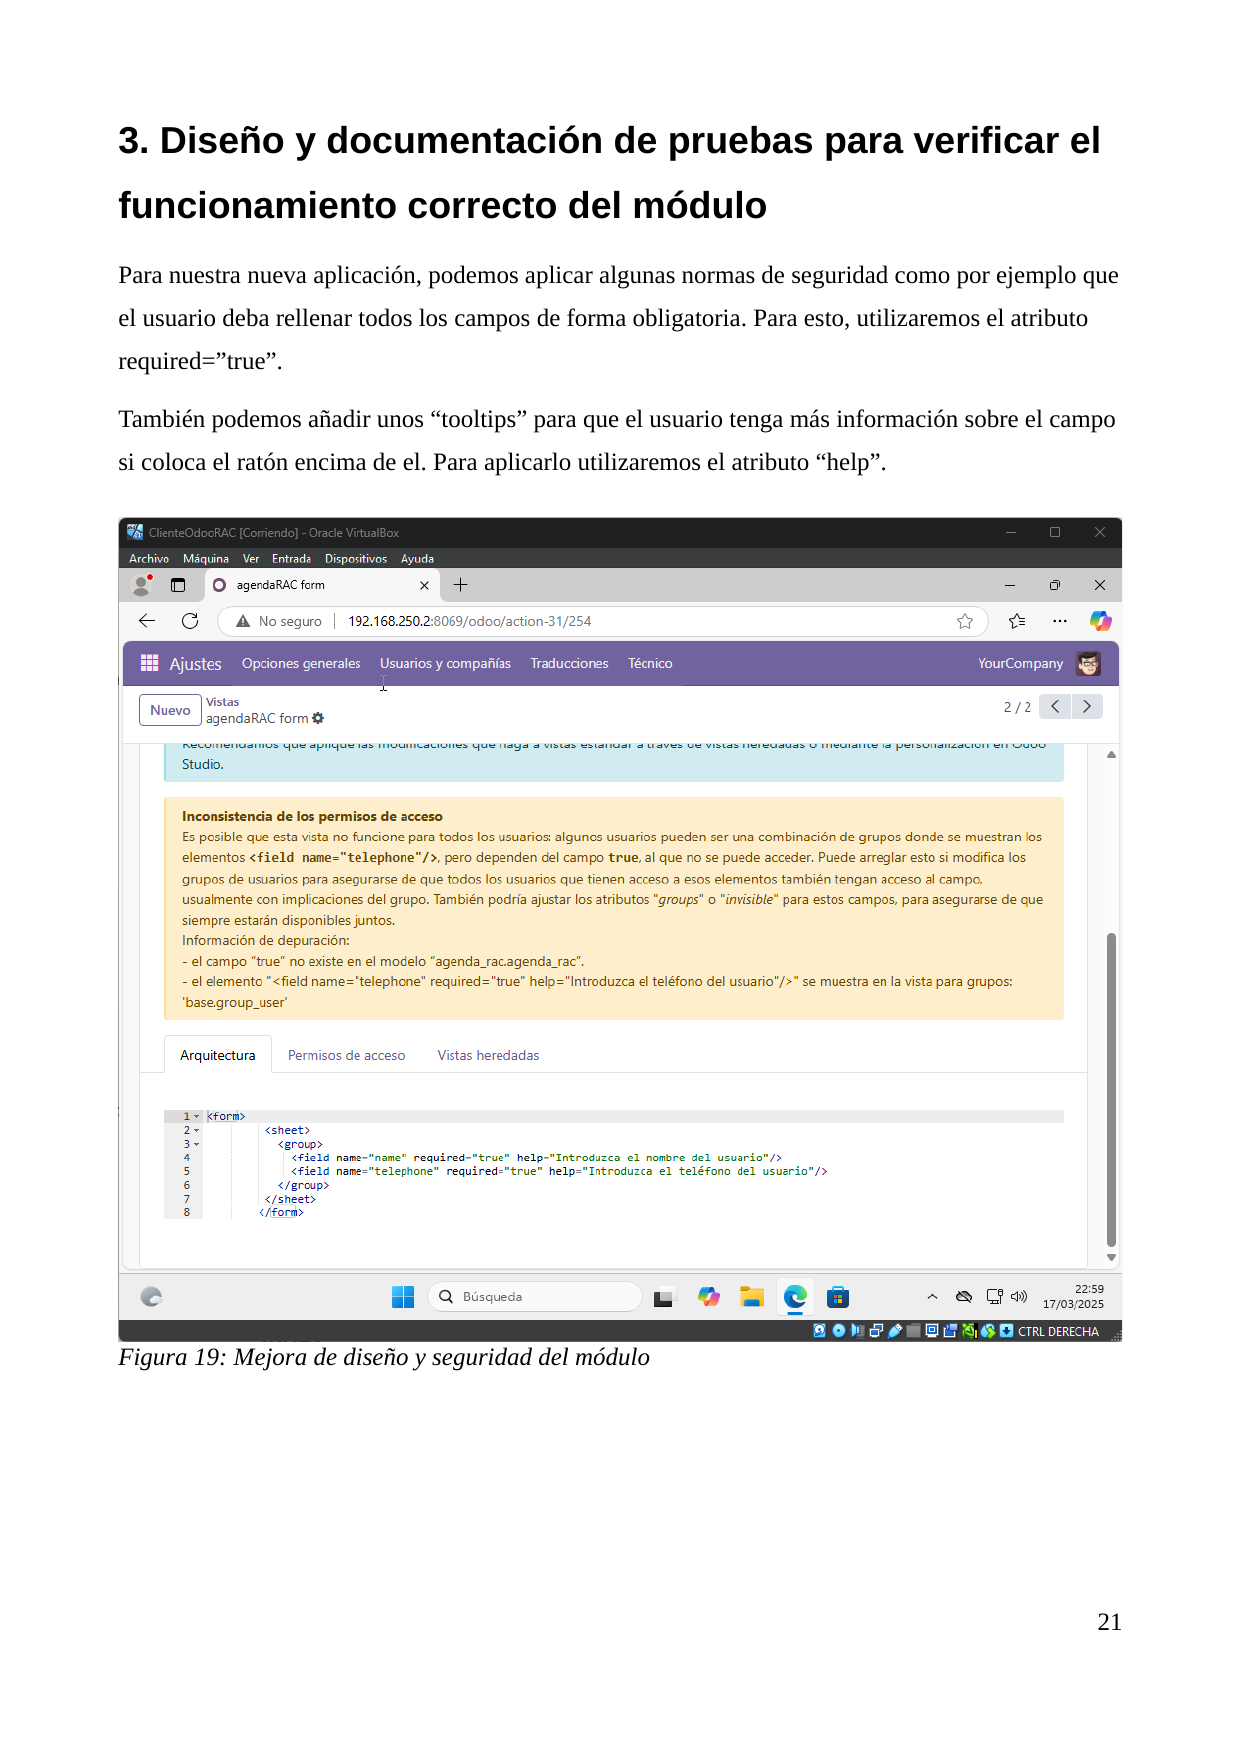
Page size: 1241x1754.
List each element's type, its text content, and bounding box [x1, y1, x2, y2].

picture [118, 517, 1123, 1342]
text Figura 19: Mejora de diseño y seguridad del módulo [118, 1342, 1122, 1371]
text Para nuestra nueva aplicación, podemos aplicar algunas normas de seguridad como por ejemplo que el usuario deba rellenar todos los campos de forma obligatoria. Para esto, utilizaremos el atributo required=”true”. [118, 260, 1122, 375]
text También podemos añadir unos “tooltips” para que el usuario tenga más información sobre el campo si coloca el ratón encima de el. Para aplicarlo utilizaremos el atributo “help”. [118, 404, 1122, 476]
subtitle 3. Diseño y documentación de pruebas para verificar el funcionamiento correcto del módulo [118, 118, 1122, 226]
